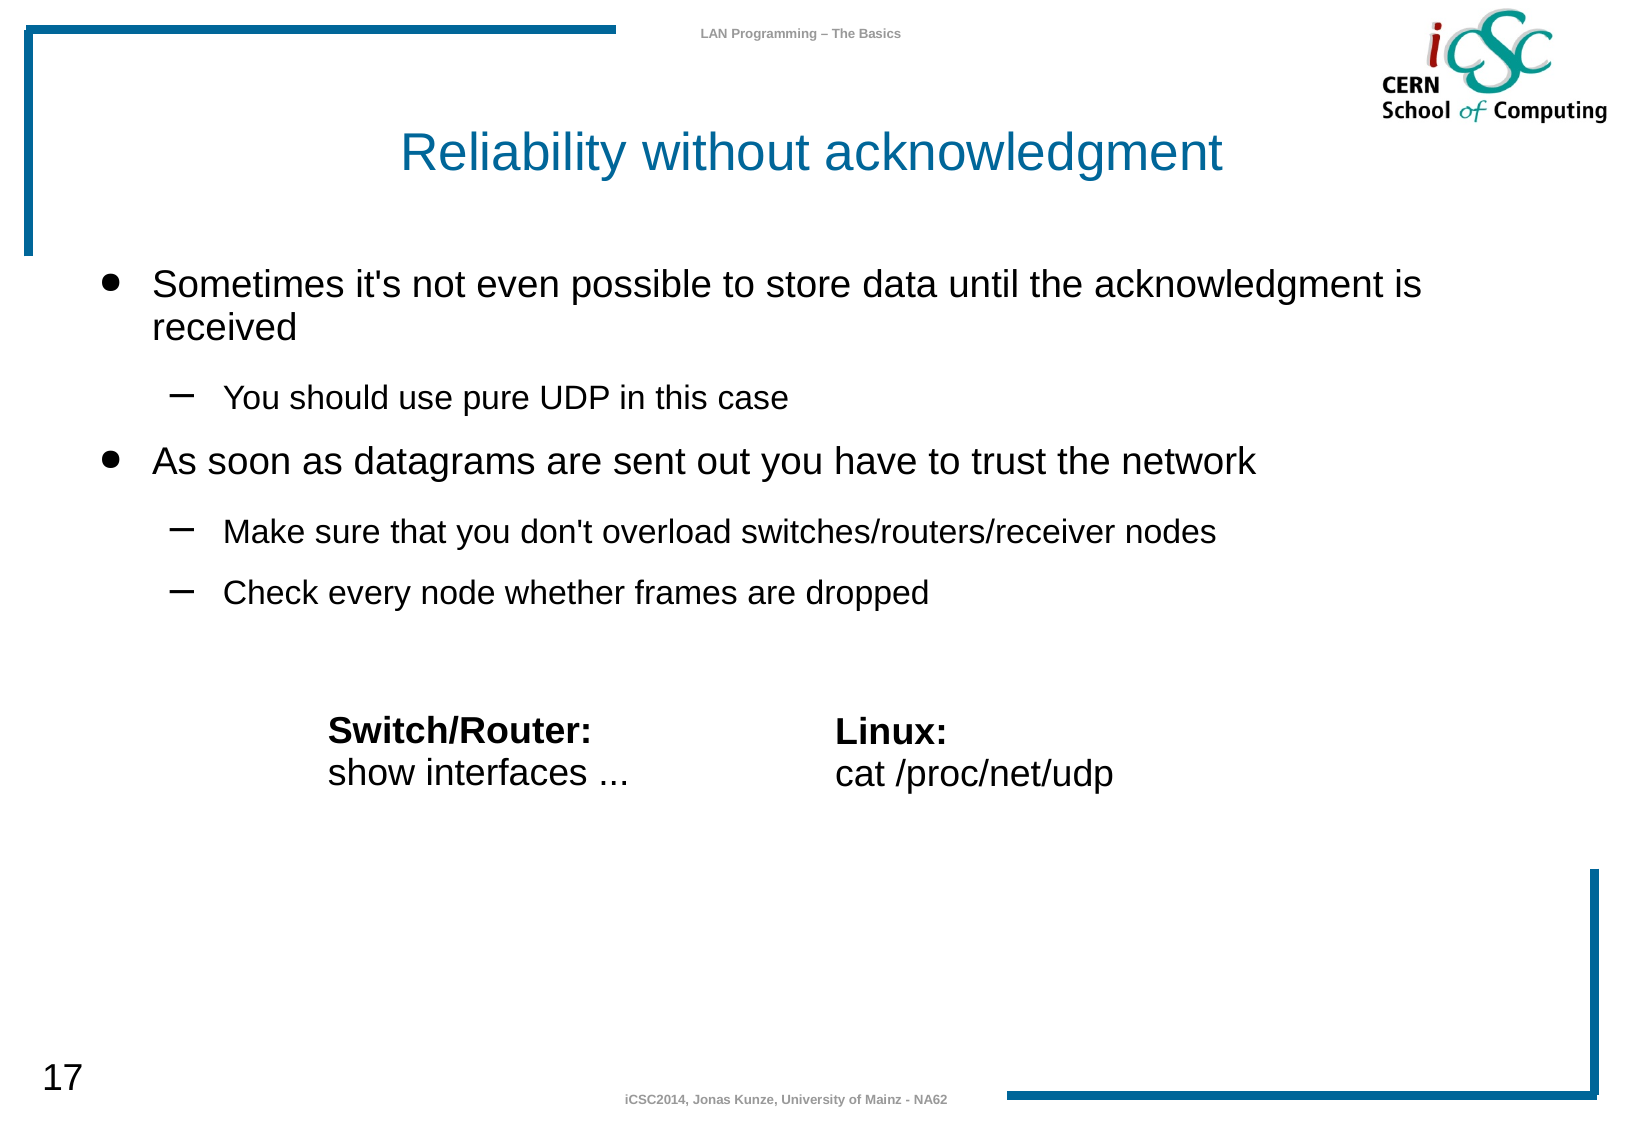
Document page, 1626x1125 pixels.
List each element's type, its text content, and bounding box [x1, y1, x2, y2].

title Reliability without acknowledgment [81, 44, 1544, 233]
text_box Switch/Router: show interfaces ... [313, 702, 734, 826]
text_box Linux: cat /proc/net/udp [820, 703, 1241, 826]
list Sometimes it's not even possible to store data until the acknowledgment is received You should use pure UDP in this case As soon as datagrams are sent out you have to trust the network Make sure that you don't overload switches/routers/receiver nodes Check every node whether frames are dropped [81, 263, 1512, 1051]
picture [1381, 8, 1608, 125]
